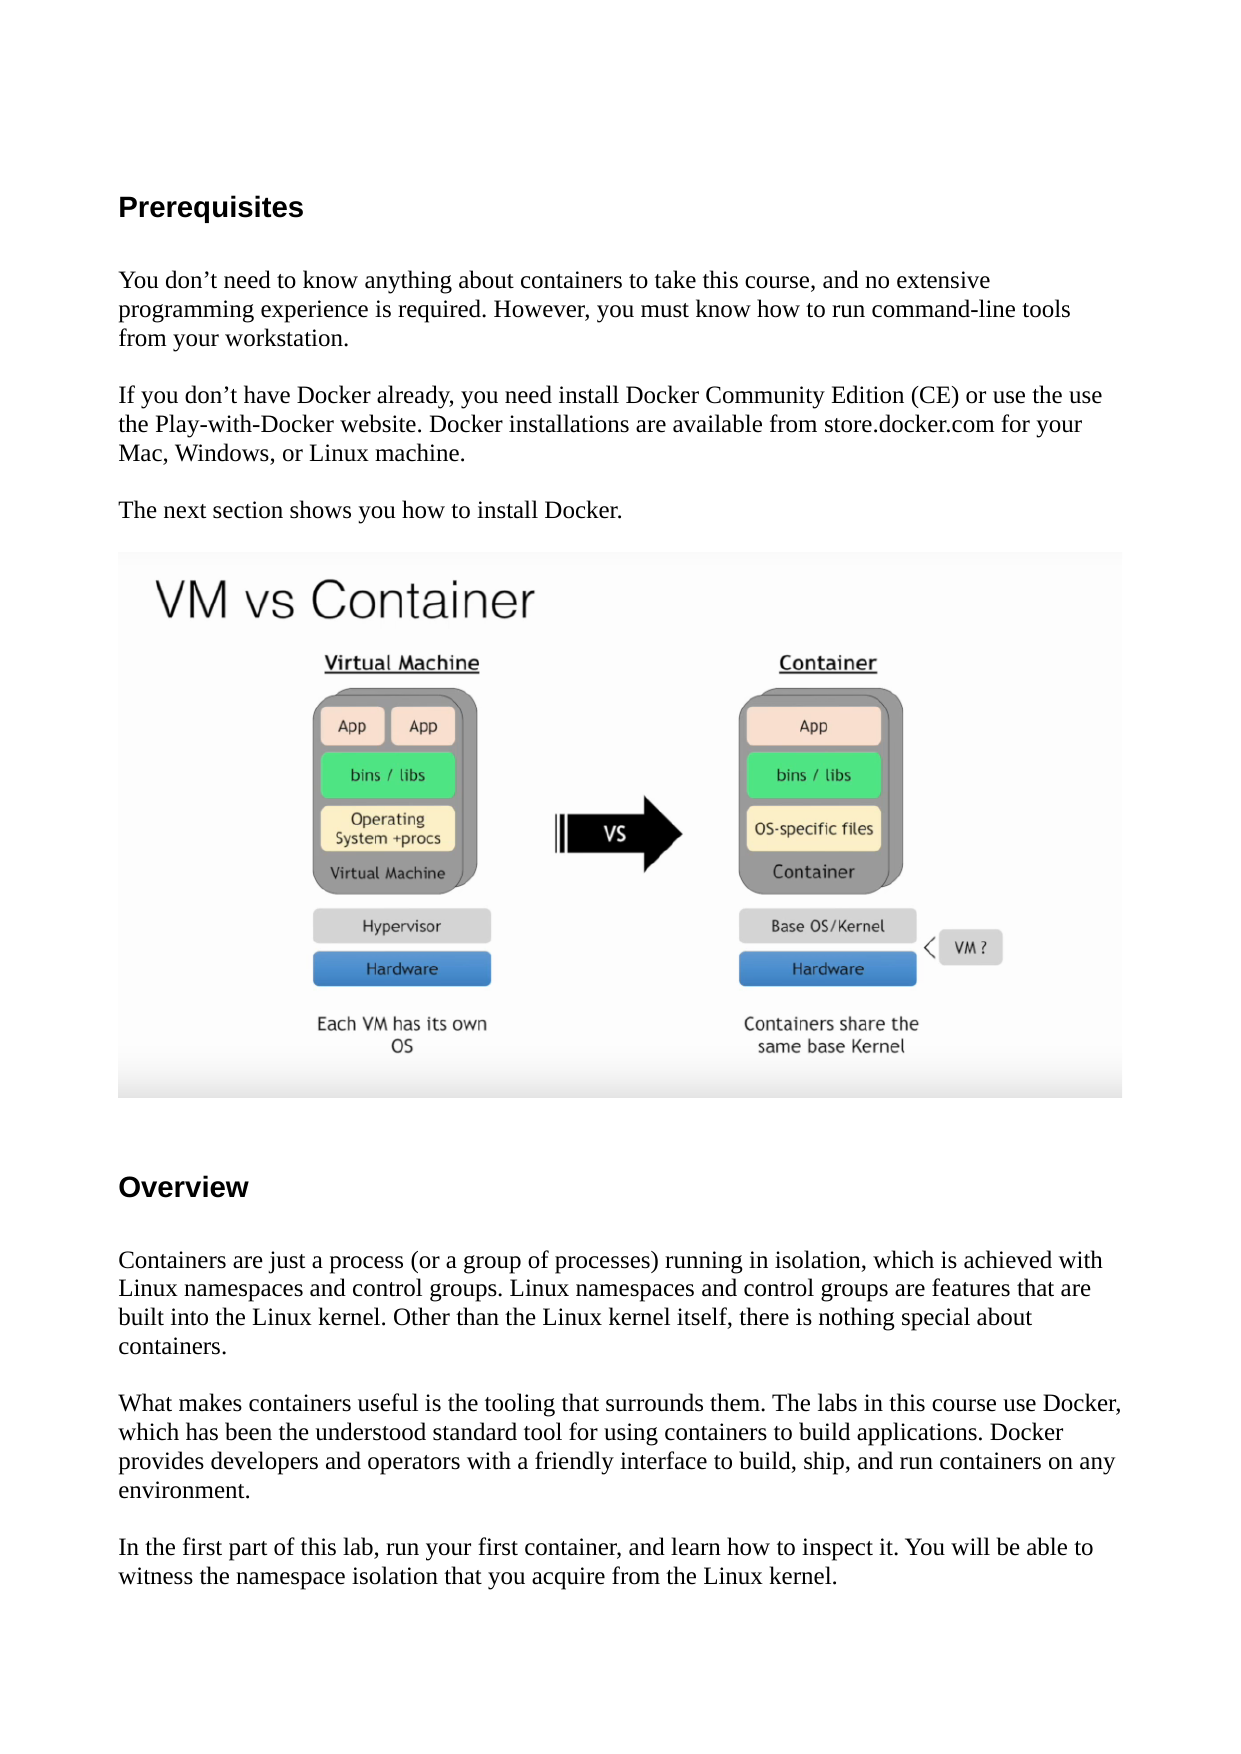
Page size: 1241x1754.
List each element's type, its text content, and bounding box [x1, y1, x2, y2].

text Containers are just a process (or a group of processes) running in isolation, which is achieved with Linux namespaces and control groups. Linux namespaces and control groups are features that are built into the Linux kernel. Other than the Linux kernel itself, there is nothing special about containers. [118, 1245, 1122, 1360]
text In the first part of this lab, run your first container, and learn how to inspect it. You will be able to witness the namespace isolation that you acquire from the Linux kernel. [118, 1532, 1122, 1590]
text You don’t need to know anything about containers to take this course, and no extensive programming experience is required. However, you must know how to run command-line tools from your workstation. [118, 265, 1122, 351]
text What makes containers useful is the tooling that surrounds them. The labs in this course use Docker, which has been the understood standard tool for using containers to build applications. Docker provides developers and operators with a friendly interface to build, ship, and run containers on any environment. [118, 1388, 1122, 1503]
text The next section shows you how to install Docker. [118, 495, 1122, 524]
subtitle Overview [118, 1170, 1122, 1203]
text If you don’t have Docker already, you need install Docker Community Edition (CE) or use the use the Play-with-Docker website. Docker installations are available from store.docker.com for your Mac, Windows, or Linux machine. [118, 380, 1122, 466]
picture [118, 552, 1123, 1098]
subtitle Prerequisites [118, 190, 1122, 224]
